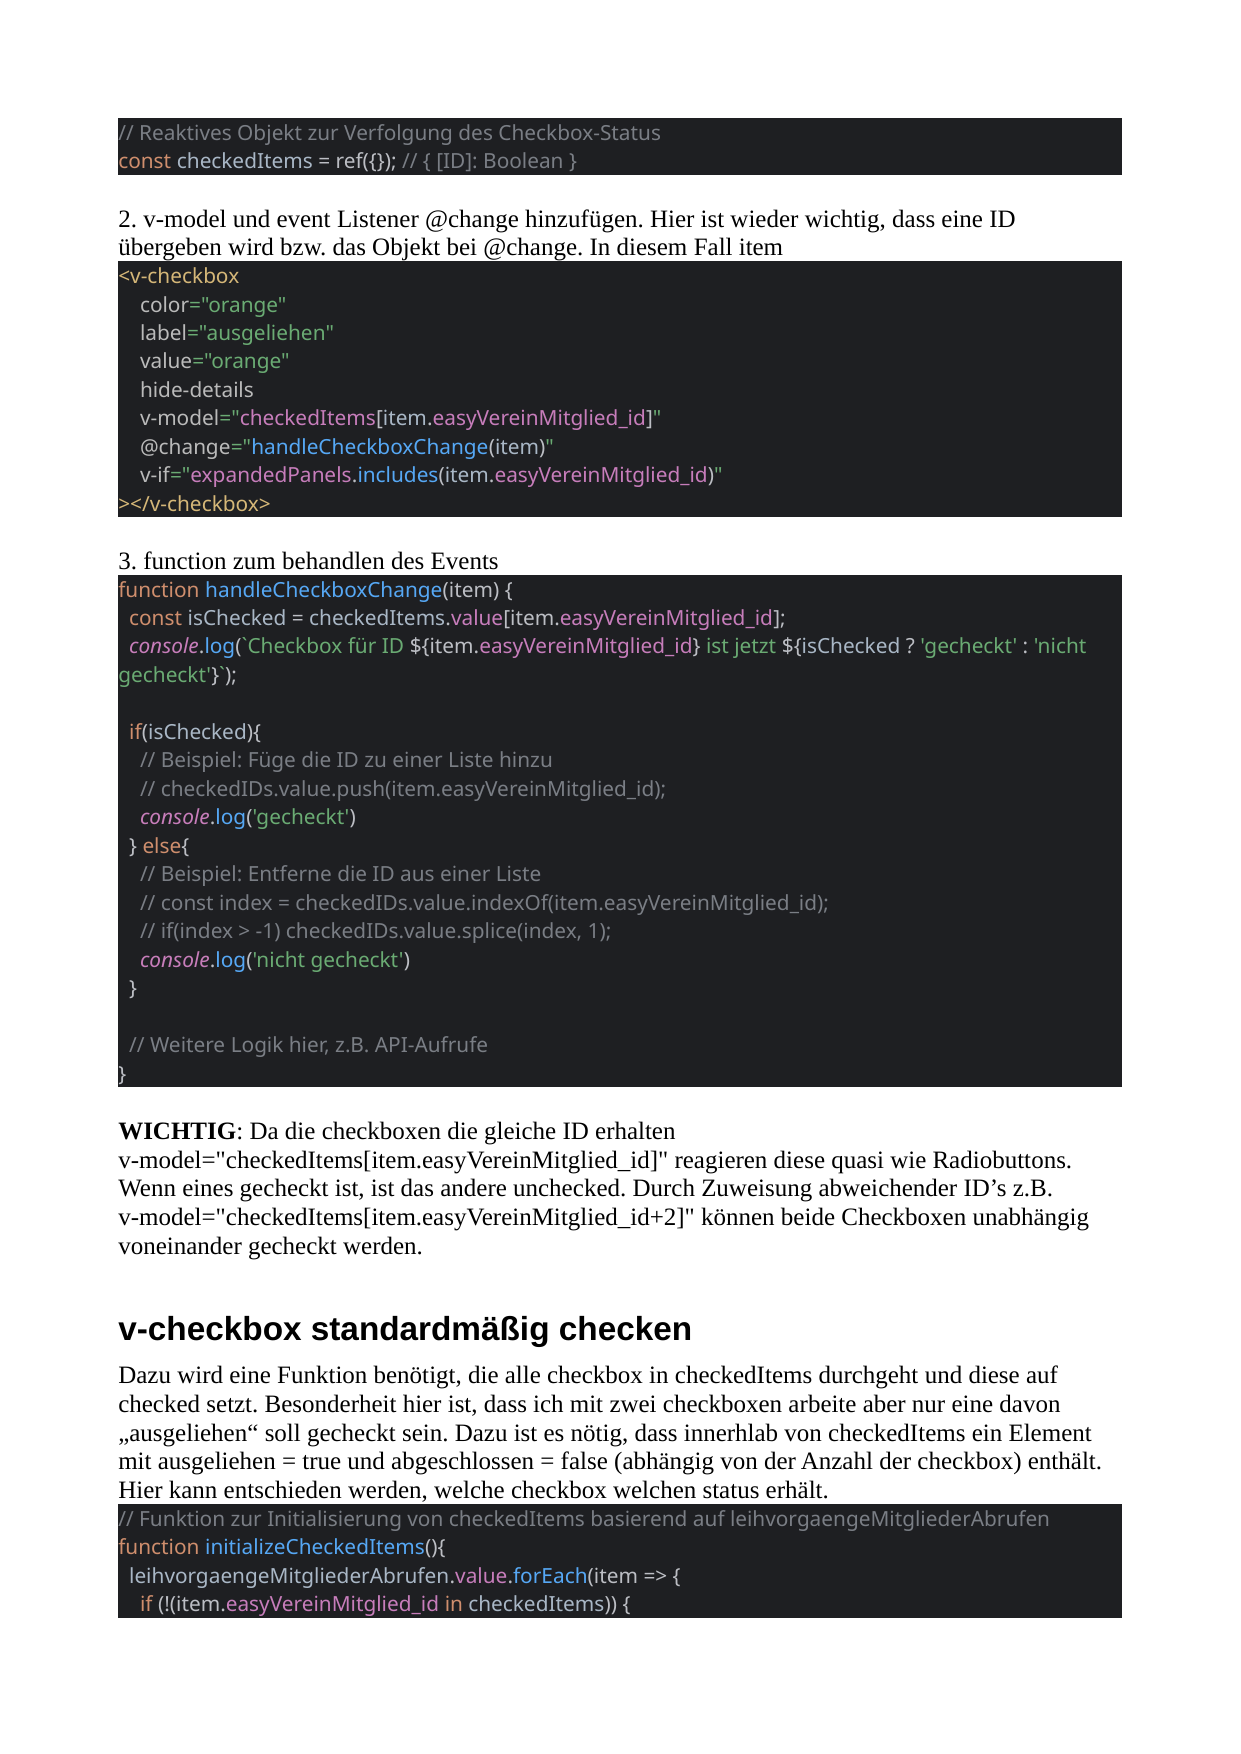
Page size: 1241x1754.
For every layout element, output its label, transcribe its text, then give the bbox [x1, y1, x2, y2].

text Dazu wird eine Funktion benötigt, die alle checkbox in checkedItems durchgeht und diese auf checked setzt. Besonderheit hier ist, dass ich mit zwei checkboxen arbeite aber nur eine davon „ausgeliehen“ soll gecheckt sein. Dazu ist es nötig, dass innerhlab von checkedItems ein Element mit ausgeliehen = true und abgeschlossen = false (abhängig von der Anzahl der checkbox) enthält. Hier kann entschieden werden, welche checkbox welchen status erhält. [118, 1360, 1122, 1504]
text function handleCheckboxChange(item) { const isChecked = checkedItems.value[item.easyVereinMitglied_id]; console.log(`Checkbox für ID ${item.easyVereinMitglied_id} ist jetzt ${isChecked ? 'gecheckt' : 'nicht gecheckt'}`); if(isChecked){ // Beispiel: Füge die ID zu einer Liste hinzu // checkedIDs.value.push(item.easyVereinMitglied_id); console.log('gecheckt') } else{ // Beispiel: Entferne die ID aus einer Liste // const index = checkedIDs.value.indexOf(item.easyVereinMitglied_id); // if(index > -1) checkedIDs.value.splice(index, 1); console.log('nicht gecheckt') } // Weitere Logik hier, z.B. API-Aufrufe } [118, 575, 1122, 1087]
text <v-checkbox color="orange" label="ausgeliehen" value="orange" hide-details v-model="checkedItems[item.easyVereinMitglied_id]" @change="handleCheckboxChange(item)" v-if="expandedPanels.includes(item.easyVereinMitglied_id)" ></v-checkbox> [118, 261, 1122, 517]
text 2. v-model und event Listener @change hinzufügen. Hier ist wieder wichtig, dass eine ID übergeben wird bzw. das Objekt bei @change. In diesem Fall item [118, 204, 1122, 261]
text 3. function zum behandlen des Events [118, 546, 1122, 575]
text v-model="checkedItems[item.easyVereinMitglied_id]" reagieren diese quasi wie Radiobuttons. Wenn eines gecheckt ist, ist das andere unchecked. Durch Zuweisung abweichender ID’s z.B. [118, 1145, 1122, 1202]
text // Funktion zur Initialisierung von checkedItems basierend auf leihvorgaengeMitgliederAbrufen function initializeCheckedItems(){ leihvorgaengeMitgliederAbrufen.value.forEach(item => { if (!(item.easyVereinMitglied_id in checkedItems)) { [118, 1504, 1122, 1618]
text // Reaktives Objekt zur Verfolgung des Checkbox-Status const checkedItems = ref({}); // { [ID]: Boolean } [118, 118, 1122, 175]
text v-model="checkedItems[item.easyVereinMitglied_id+2]" können beide Checkboxen unabhängig voneinander gecheckt werden. [118, 1202, 1122, 1260]
text WICHTIG: Da die checkboxen die gleiche ID erhalten [118, 1116, 1122, 1145]
subtitle v-checkbox standardmäßig checken [118, 1309, 1122, 1348]
